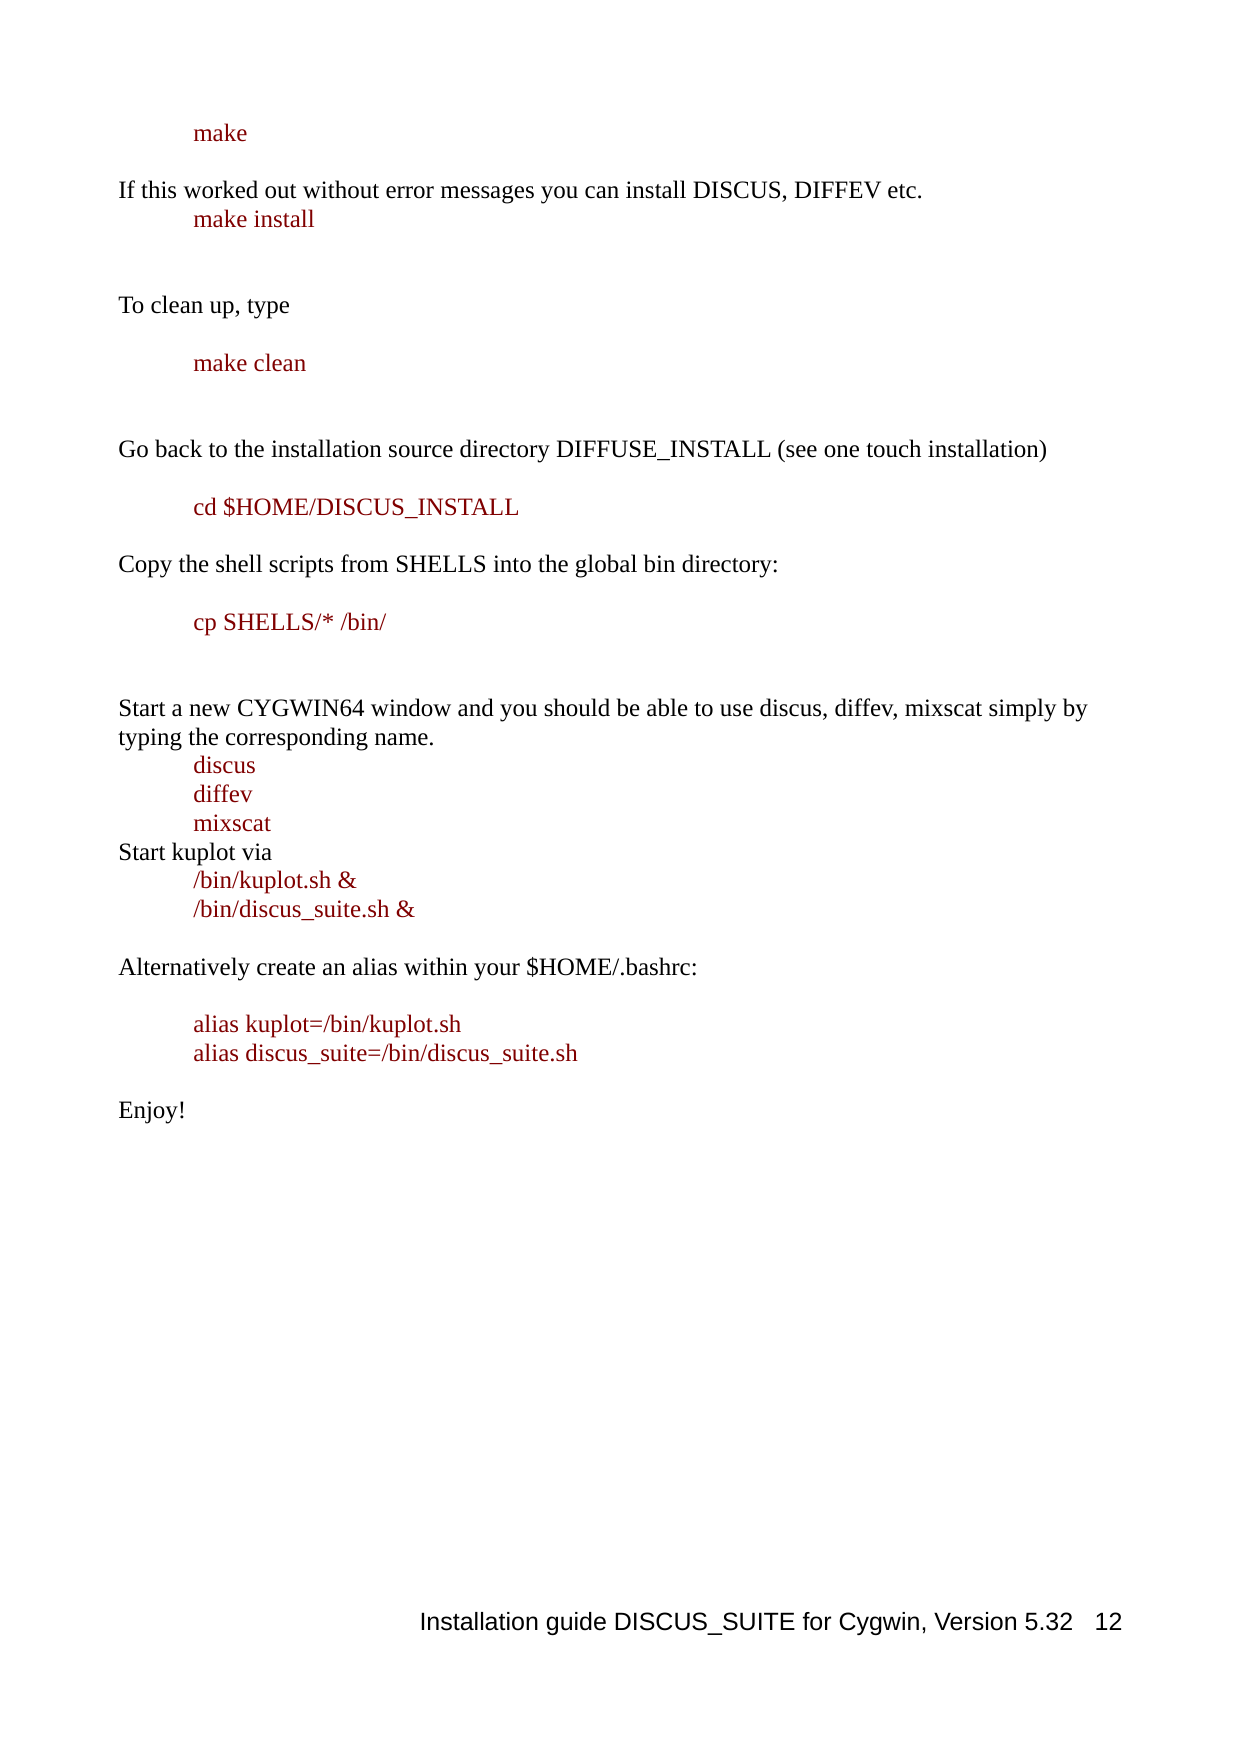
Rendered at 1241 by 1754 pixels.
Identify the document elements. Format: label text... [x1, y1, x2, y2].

text To clean up, type [118, 291, 1122, 319]
text Start kuplot via [118, 837, 1122, 866]
text cd $HOME/DISCUS_INSTALL [118, 492, 1122, 521]
text make install [118, 204, 1122, 233]
text /bin/kuplot.sh & [118, 866, 1122, 894]
text alias kuplot=/bin/kuplot.sh [118, 1009, 1122, 1038]
text mixscat [118, 808, 1122, 837]
text If this worked out without error messages you can install DISCUS, DIFFEV etc. [118, 176, 1122, 204]
text Copy the shell scripts from SHELLS into the global bin directory: [118, 549, 1122, 578]
text diffev [118, 779, 1122, 808]
text Start a new CYGWIN64 window and you should be able to use discus, diffev, mixscat simply by typing the corresponding name. [118, 693, 1122, 751]
text make [118, 118, 1122, 147]
text alias discus_suite=/bin/discus_suite.sh [118, 1038, 1122, 1067]
text make clean [118, 348, 1122, 377]
text discus [118, 751, 1122, 779]
text Go back to the installation source directory DIFFUSE_INSTALL (see one touch installation) [118, 434, 1122, 463]
text /bin/discus_suite.sh & [118, 894, 1122, 923]
text Enjoy! [118, 1096, 1122, 1124]
text cp SHELLS/* /bin/ [118, 607, 1122, 636]
text Alternatively create an alias within your $HOME/.bashrc: [118, 952, 1122, 981]
